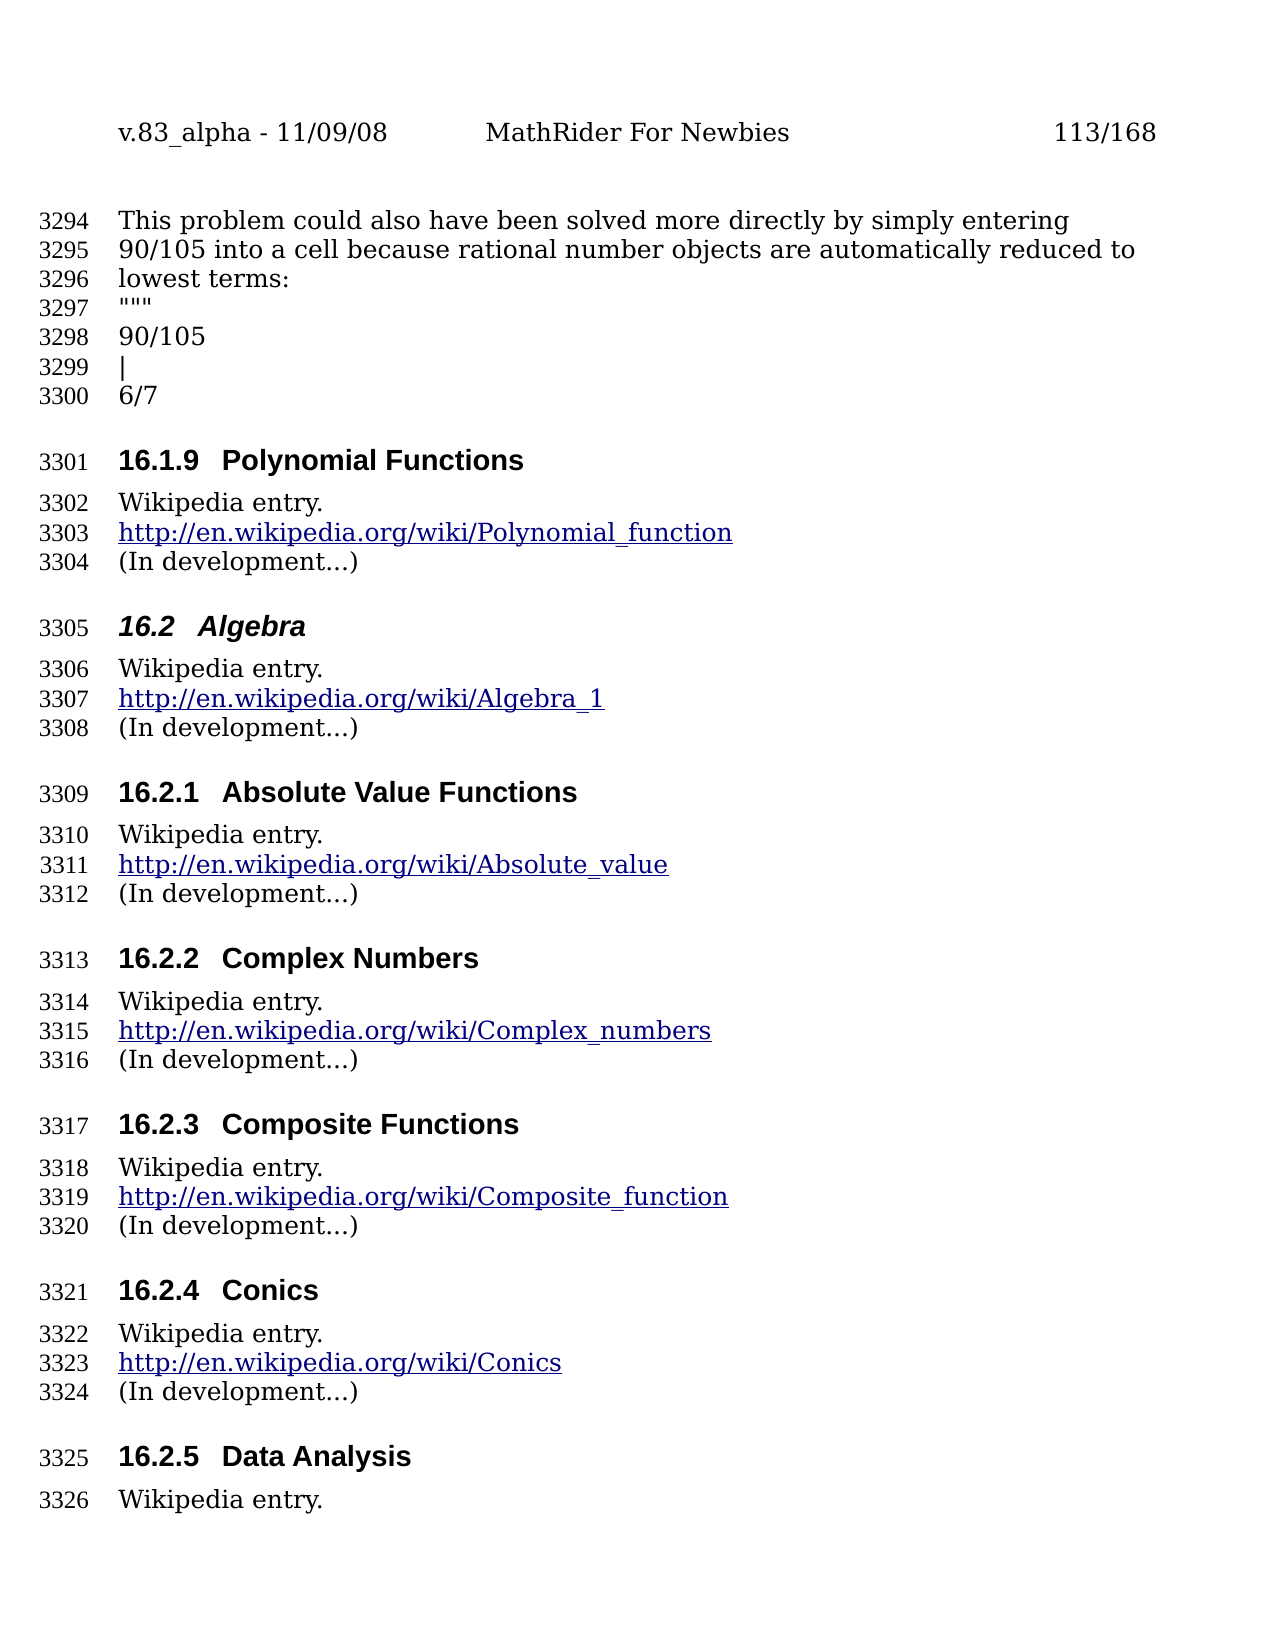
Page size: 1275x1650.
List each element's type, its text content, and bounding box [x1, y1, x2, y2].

text """ [118, 293, 1157, 323]
text http://en.wikipedia.org/wiki/Algebra_1 [118, 684, 1157, 713]
subtitle Complex Numbers [118, 941, 1157, 975]
text (In development...) [118, 713, 1157, 742]
text (In development...) [118, 547, 1157, 576]
text (In development...) [118, 1045, 1157, 1074]
text | [118, 352, 1157, 381]
text Wikipedia entry. [118, 1153, 1157, 1182]
subtitle Data Analysis [118, 1439, 1157, 1473]
text http://en.wikipedia.org/wiki/Complex_numbers [118, 1016, 1157, 1045]
subtitle Absolute Value Functions [118, 775, 1157, 809]
text http://en.wikipedia.org/wiki/Composite_function [118, 1182, 1157, 1211]
text 6/7 [118, 381, 1157, 410]
text http://en.wikipedia.org/wiki/Polynomial_function [118, 518, 1157, 547]
text Wikipedia entry. [118, 821, 1157, 850]
subtitle Polynomial Functions [118, 443, 1157, 477]
text Wikipedia entry. [118, 655, 1157, 684]
text (In development...) [118, 1377, 1157, 1406]
subtitle Composite Functions [118, 1107, 1157, 1141]
text Wikipedia entry. [118, 1485, 1157, 1514]
subtitle Conics [118, 1273, 1157, 1307]
text Wikipedia entry. [118, 489, 1157, 518]
text (In development...) [118, 879, 1157, 908]
text (In development...) [118, 1211, 1157, 1240]
text http://en.wikipedia.org/wiki/Conics [118, 1348, 1157, 1377]
text Wikipedia entry. [118, 1319, 1157, 1348]
text Wikipedia entry. [118, 987, 1157, 1016]
text http://en.wikipedia.org/wiki/Absolute_value [118, 850, 1157, 879]
text This problem could also have been solved more directly by simply entering 90/105 into a cell because rational number objects are automatically reduced to lowest terms: [118, 206, 1157, 293]
text 90/105 [118, 323, 1157, 352]
subtitle Algebra [118, 609, 1157, 643]
